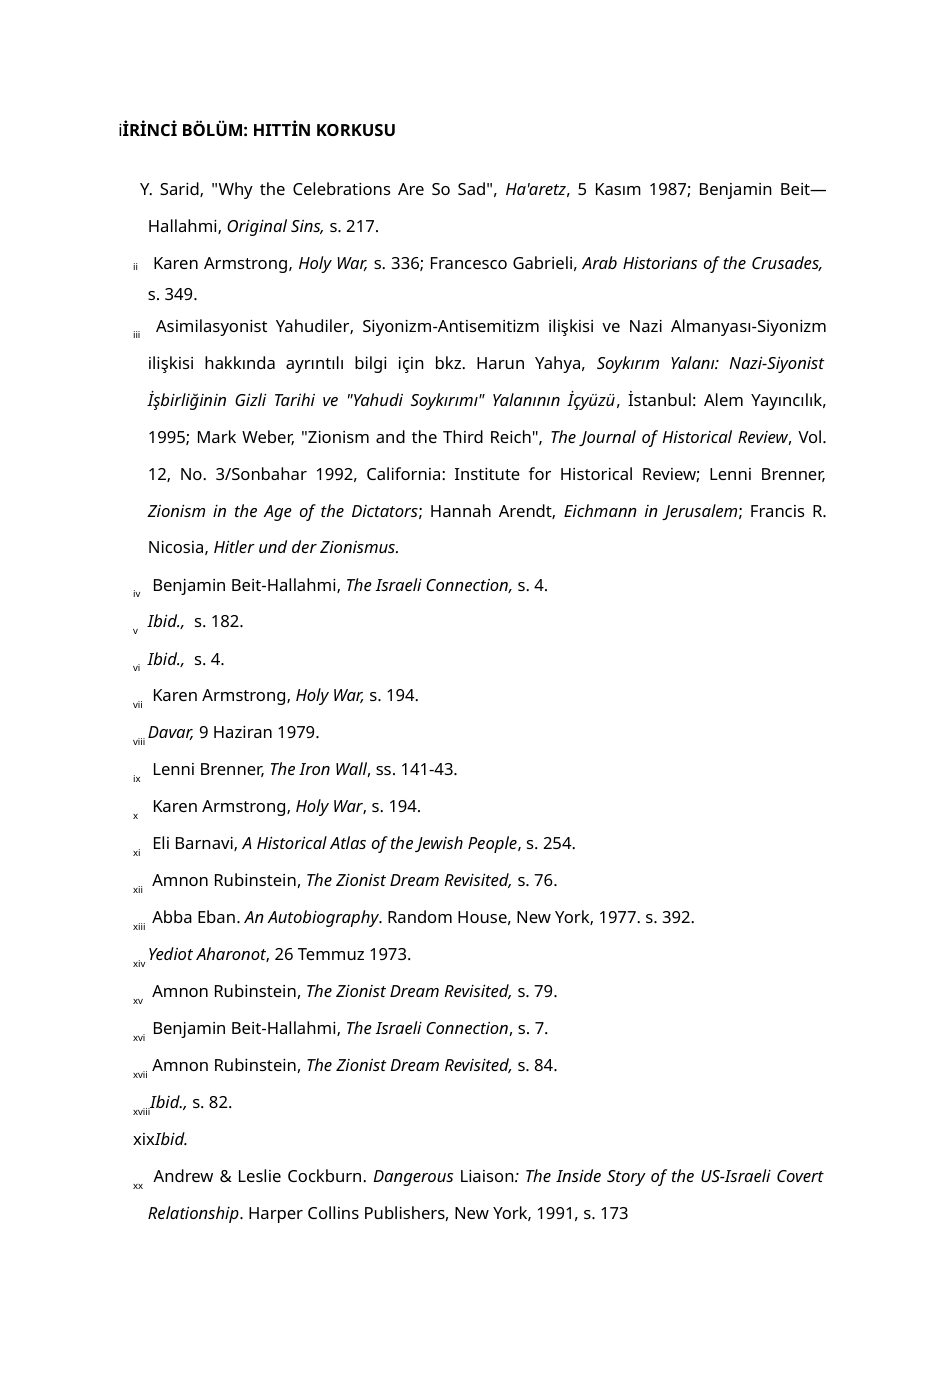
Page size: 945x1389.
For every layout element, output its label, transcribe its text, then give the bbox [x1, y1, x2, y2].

text Karen Armstrong, Holy War, s. 336; Francesco Gabrieli, Arab Historians of the Crusades, s. 349. [133, 252, 827, 314]
text Ibid., s. 4. [133, 647, 827, 684]
text Andrew & Leslie Cockburn. Dangerous Liaison: The Inside Story of the US-Israeli Covert Relationship. Harper Collins Publishers, New York, 1991, s. 173 [133, 1165, 827, 1239]
text Ibid., s. 182. [133, 610, 827, 647]
text Davar, 9 Haziran 1979. [133, 721, 827, 758]
text Benjamin Beit-Hallahmi, The Israeli Connection, s. 4. [133, 573, 827, 610]
text Karen Armstrong, Holy War, s. 194. [133, 684, 827, 721]
text Yediot Aharonot, 26 Temmuz 1973. [133, 943, 827, 980]
text İRİNCİ BÖLÜM: HITTİN KORKUSU [118, 118, 827, 155]
text Lenni Brenner, The Iron Wall, ss. 141-43. [133, 758, 827, 795]
text Eli Barnavi, A Historical Atlas of the Jewish People, s. 254. [133, 832, 827, 869]
text Ibid., s. 82. [133, 1091, 827, 1128]
text Ibid. [133, 1128, 827, 1165]
text Y. Sarid, "Why the Celebrations Are So Sad", Ha'aretz, 5 Kasım 1987; Benjamin Beit—Hallahmi, Original Sins, s. 217. [133, 178, 827, 252]
text Abba Eban. An Autobiography. Random House, New York, 1977. s. 392. [133, 906, 827, 943]
text Benjamin Beit-Hallahmi, The Israeli Connection, s. 7. [133, 1017, 827, 1054]
text Amnon Rubinstein, The Zionist Dream Revisited, s. 79. [133, 980, 827, 1017]
text Amnon Rubinstein, The Zionist Dream Revisited, s. 76. [133, 869, 827, 906]
text Amnon Rubinstein, The Zionist Dream Revisited, s. 84. [133, 1054, 827, 1091]
text Karen Armstrong, Holy War, s. 194. [133, 795, 827, 832]
text Asimilasyonist Yahudiler, Siyonizm-Antisemitizm ilişkisi ve Nazi Almanyası-Siyonizm iliş­ki­si hakkında ayrıntılı bilgi için bkz. Harun Yahya, Soykırım Yalanı: Nazi-Siyonist İşbirliğinin Gizli Tarihi ve "Yahudi Soykırımı" Yalanının İçyüzü, İstanbul: Alem Yayıncılık, 1995; Mark Weber, "Zionism and the Third Reich", The Journal of Historical Review, Vol. 12, No. 3/Sonbahar 1992, California: Institute for Historical Review; Lenni Brenner, Zionism in the Age of the Dictators; Hannah Arendt, Eichmann in Jerusalem; Francis R. Nicosia, Hitler und der Zionismus. [133, 314, 827, 573]
